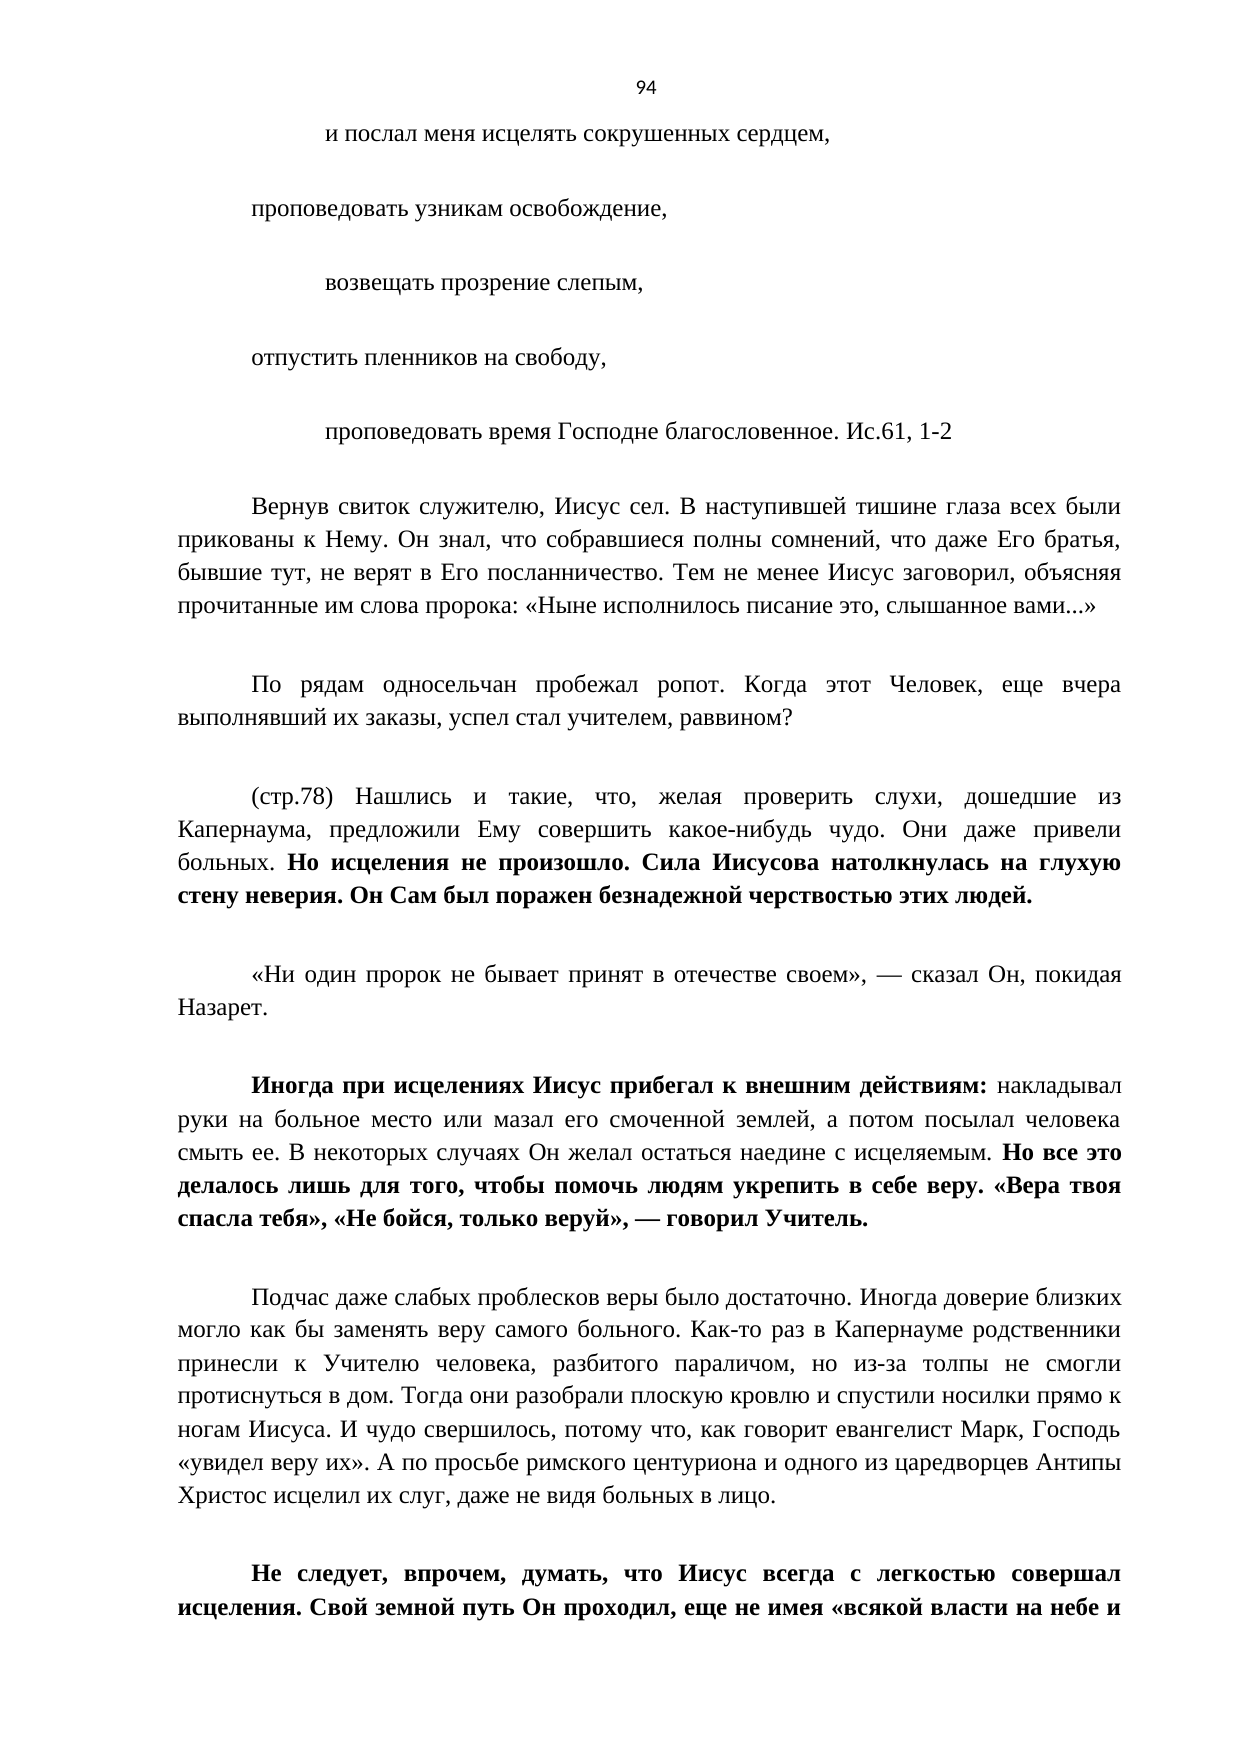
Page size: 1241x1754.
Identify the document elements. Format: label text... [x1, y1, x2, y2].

text По рядам односельчан пробежал ропот. Когда этот Человек, еще вчера выполнявший их заказы, успел стал учителем, раввином? [177, 669, 1122, 731]
text Вернув свиток служителю, Иисус сел. В наступившей тишине глаза всех были прикованы к Нему. Он знал, что собравшиеся полны сомнений, что даже Его братья, бывшие тут, не верят в Его посланничество. Тем не менее Иисус заговорил, объясняя прочитанные им слова пророка: «Ныне исполнилось писание это, слышанное вами...» [177, 491, 1122, 619]
text отпустить пленников на свободу, [251, 342, 1122, 371]
text Не следует, впрочем, думать, что Иисус всегда с легкостью совершал исцеления. Свой земной путь Он проходил, еще не имея «всякой власти на небе и [177, 1558, 1122, 1620]
text (стр.78) Нашлись и такие, что, желая проверить слухи, дошедшие из Капернаума, предложили Ему совершить какое-нибудь чудо. Они даже привели больных. Но исцеления не произошло. Сила Иисусова натолкнулась на глухую стену неверия. Он Сам был поражен безнадежной черствостью этих людей. [177, 781, 1122, 909]
text проповедовать время Господне благословенное. Ис.61, 1-2 [251, 416, 1122, 445]
text проповедовать узникам освобождение, [251, 193, 1122, 221]
text «Ни один пророк не бывает принят в отечестве своем», — сказал Он, покидая Назарет. [177, 959, 1122, 1021]
text возвещать прозрение слепым, [251, 267, 1122, 296]
text Подчас даже слабых проблесков веры было достаточно. Иногда доверие близких могло как бы заменять веру самого больного. Как-то раз в Капернауме родственники принесли к Учителю человека, разбитого параличом, но из-за толпы не смогли протиснуться в дом. Тогда они разобрали плоскую кровлю и спустили носилки прямо к ногам Иисуса. И чудо свершилось, потому что, как говорит евангелист Марк, Господь «увидел веру их». А по просьбе римского центуриона и одного из царедворцев Антипы Христос исцелил их слуг, даже не видя больных в лицо. [177, 1282, 1122, 1508]
text Иногда при исцелениях Иисус прибегал к внешним действиям: накладывал руки на больное место или мазал его смоченной землей, а потом посылал человека смыть ее. В некоторых случаях Он желал остаться наедине с исцеляемым. Но все это делалось лишь для того, чтобы помочь людям укрепить в себе веру. «Вера твоя спасла тебя», «Не бойся, только веруй», — говорил Учитель. [177, 1071, 1122, 1231]
text и послал меня исцелять сокрушенных сердцем, [251, 118, 1122, 147]
